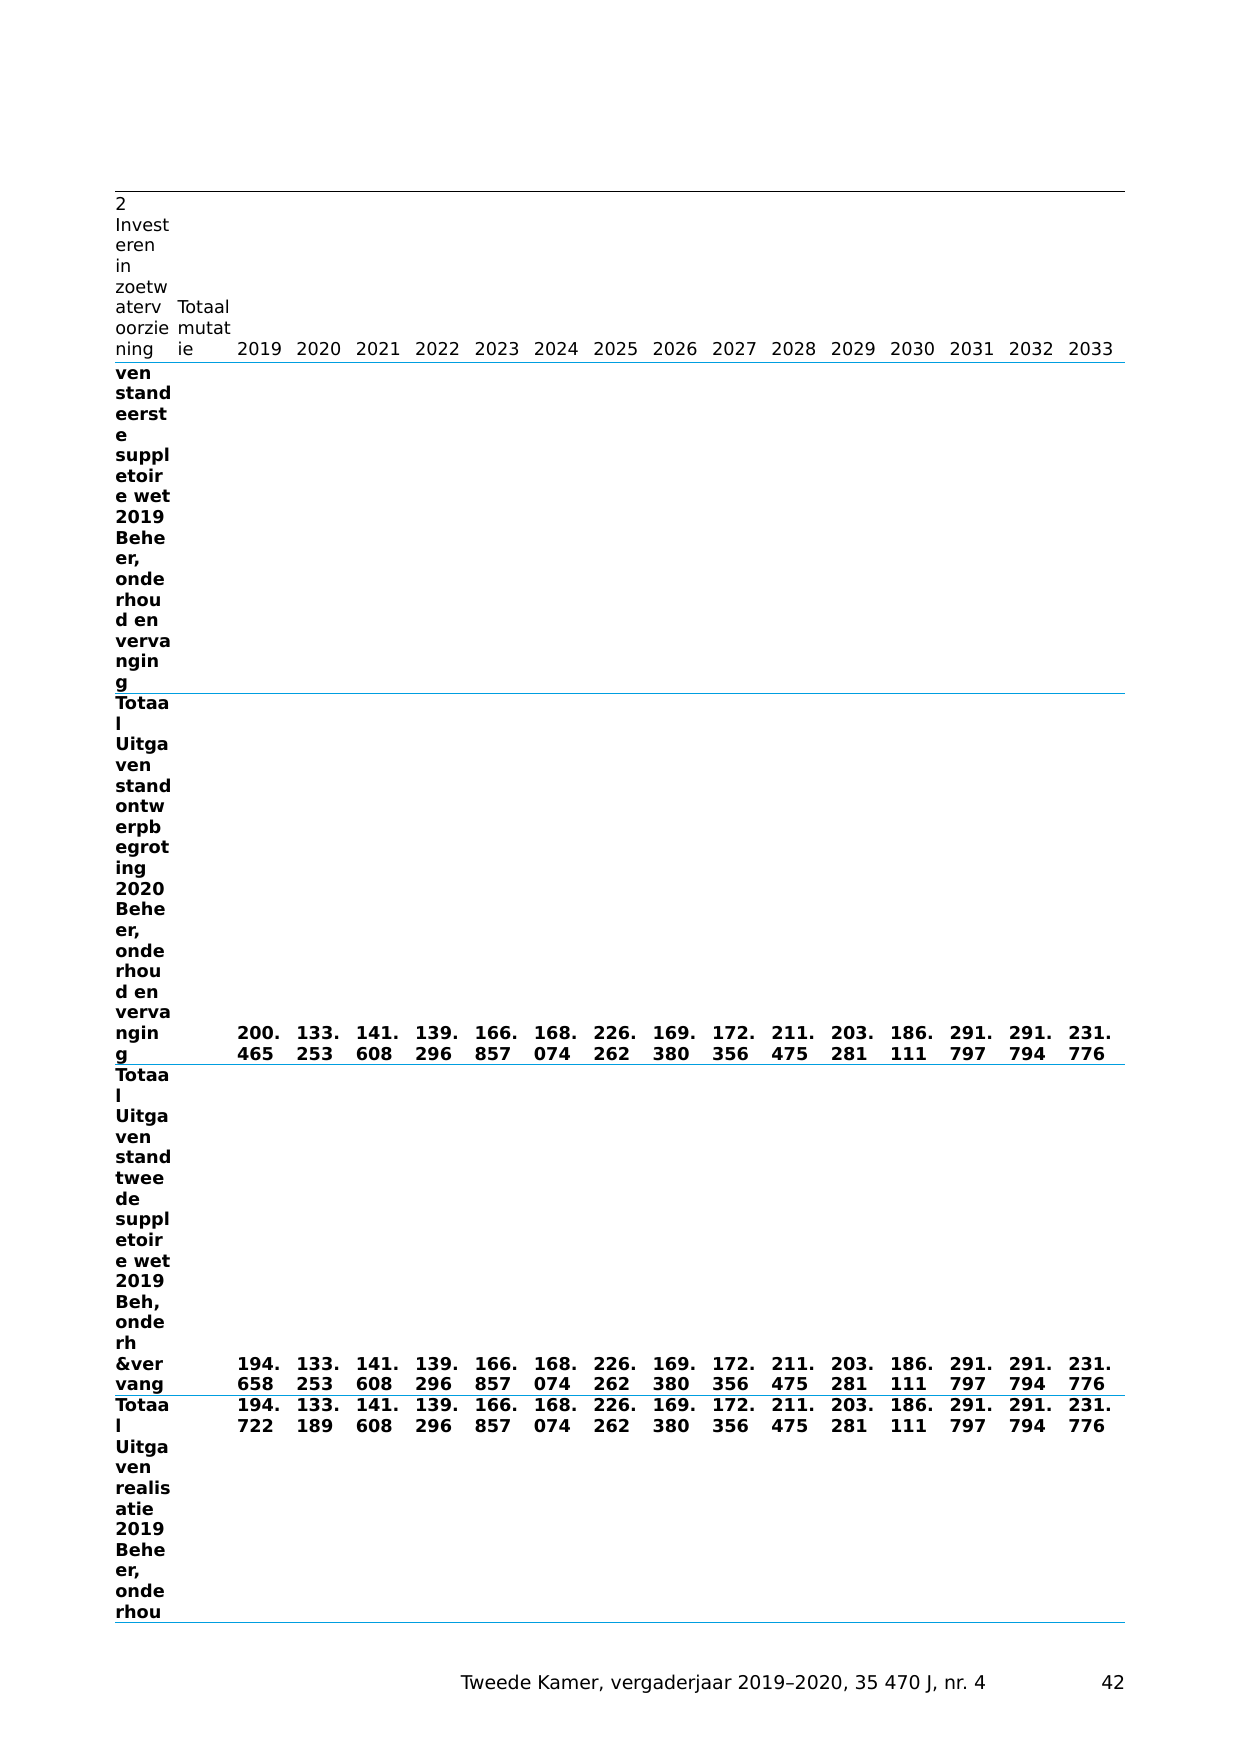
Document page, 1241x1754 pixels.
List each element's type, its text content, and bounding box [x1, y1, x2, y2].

table_cell [1006, 363, 1065, 693]
table_cell 172.356 [709, 694, 768, 1064]
table_cell 133.253 [293, 694, 353, 1064]
table_cell 231.776 [1065, 694, 1125, 1064]
table_cell 139.296 [412, 694, 471, 1064]
table_cell Totaal Uitgaven stand ontwerpbegroting 2020 Beheer, onderhoud en vervanging [115, 694, 174, 1064]
table_cell 203.281 [828, 1396, 887, 1622]
table_cell 226.262 [590, 694, 649, 1064]
table_cell [175, 363, 234, 693]
table_cell [768, 363, 828, 693]
table_cell 291.794 [1006, 694, 1065, 1064]
table_cell 203.281 [828, 694, 887, 1064]
table_cell [175, 1396, 234, 1622]
table_cell 169.380 [650, 694, 709, 1064]
table_cell [175, 1065, 234, 1395]
table_header 2 Investeren in zoetwatervoorziening [115, 192, 174, 362]
table_cell 231.776 [1065, 1396, 1125, 1622]
table_cell 166.857 [471, 1065, 531, 1395]
table_cell 169.380 [650, 1065, 709, 1395]
table_cell 231.776 [1065, 1065, 1125, 1395]
table_cell 168.074 [531, 1065, 590, 1395]
table_cell Totaal Uitgaven stand tweede suppletoire wet 2019 Beh, onderh &vervang [115, 1065, 174, 1395]
table_cell 194.658 [234, 1065, 293, 1395]
table_cell 168.074 [531, 694, 590, 1064]
table_header 2032 [1006, 192, 1065, 362]
table_cell 172.356 [709, 1065, 768, 1395]
table_cell 139.296 [412, 1396, 471, 1622]
table_cell 169.380 [650, 1396, 709, 1622]
table_cell [887, 363, 946, 693]
table_cell 133.189 [293, 1396, 353, 1622]
table_cell 186.111 [887, 694, 946, 1064]
table_header 2023 [471, 192, 531, 362]
table_cell 203.281 [828, 1065, 887, 1395]
table_cell 226.262 [590, 1396, 649, 1622]
table_header 2026 [650, 192, 709, 362]
table_header 2030 [887, 192, 946, 362]
table_header 2021 [353, 192, 412, 362]
table_cell [234, 363, 293, 693]
table_header 2022 [412, 192, 471, 362]
table_cell 291.797 [946, 694, 1006, 1064]
table_cell 211.475 [768, 1396, 828, 1622]
table_cell [1065, 363, 1125, 693]
table_cell ven stand eerste suppletoire wet 2019 Beheer, onderhoud en vervanging [115, 363, 174, 693]
table_cell 291.797 [946, 1396, 1006, 1622]
table_cell 194.722 [234, 1396, 293, 1622]
table_cell Totaal Uitgaven realisatie 2019 Beheer, onderhou [115, 1396, 174, 1622]
table_header 2029 [828, 192, 887, 362]
table_cell 141.608 [353, 1396, 412, 1622]
table_cell 133.253 [293, 1065, 353, 1395]
table_cell 226.262 [590, 1065, 649, 1395]
table_header 2028 [768, 192, 828, 362]
table_header 2031 [946, 192, 1006, 362]
table_cell 141.608 [353, 694, 412, 1064]
table_cell 200.465 [234, 694, 293, 1064]
table_cell 166.857 [471, 694, 531, 1064]
table_cell [590, 363, 649, 693]
table_cell 291.794 [1006, 1065, 1065, 1395]
table_cell [412, 363, 471, 693]
table_cell 291.797 [946, 1065, 1006, 1395]
table_cell 211.475 [768, 694, 828, 1064]
table_cell [353, 363, 412, 693]
table_cell 168.074 [531, 1396, 590, 1622]
table_cell 166.857 [471, 1396, 531, 1622]
table_header 2024 [531, 192, 590, 362]
table_cell 186.111 [887, 1396, 946, 1622]
table_cell 172.356 [709, 1396, 768, 1622]
table_cell [828, 363, 887, 693]
table_header 2020 [293, 192, 353, 362]
table_header 2033 [1065, 192, 1125, 362]
table_cell 141.608 [353, 1065, 412, 1395]
table_cell 291.794 [1006, 1396, 1065, 1622]
table_cell [293, 363, 353, 693]
table_header 2019 [234, 192, 293, 362]
table_header Totaal mutatie [175, 192, 234, 362]
table_cell [650, 363, 709, 693]
table_cell [946, 363, 1006, 693]
table_header 2027 [709, 192, 768, 362]
table_cell 186.111 [887, 1065, 946, 1395]
table_header 2025 [590, 192, 649, 362]
table_cell [709, 363, 768, 693]
table_cell 139.296 [412, 1065, 471, 1395]
table_cell [471, 363, 531, 693]
table_cell 211.475 [768, 1065, 828, 1395]
table_cell [175, 694, 234, 1064]
table_cell [531, 363, 590, 693]
